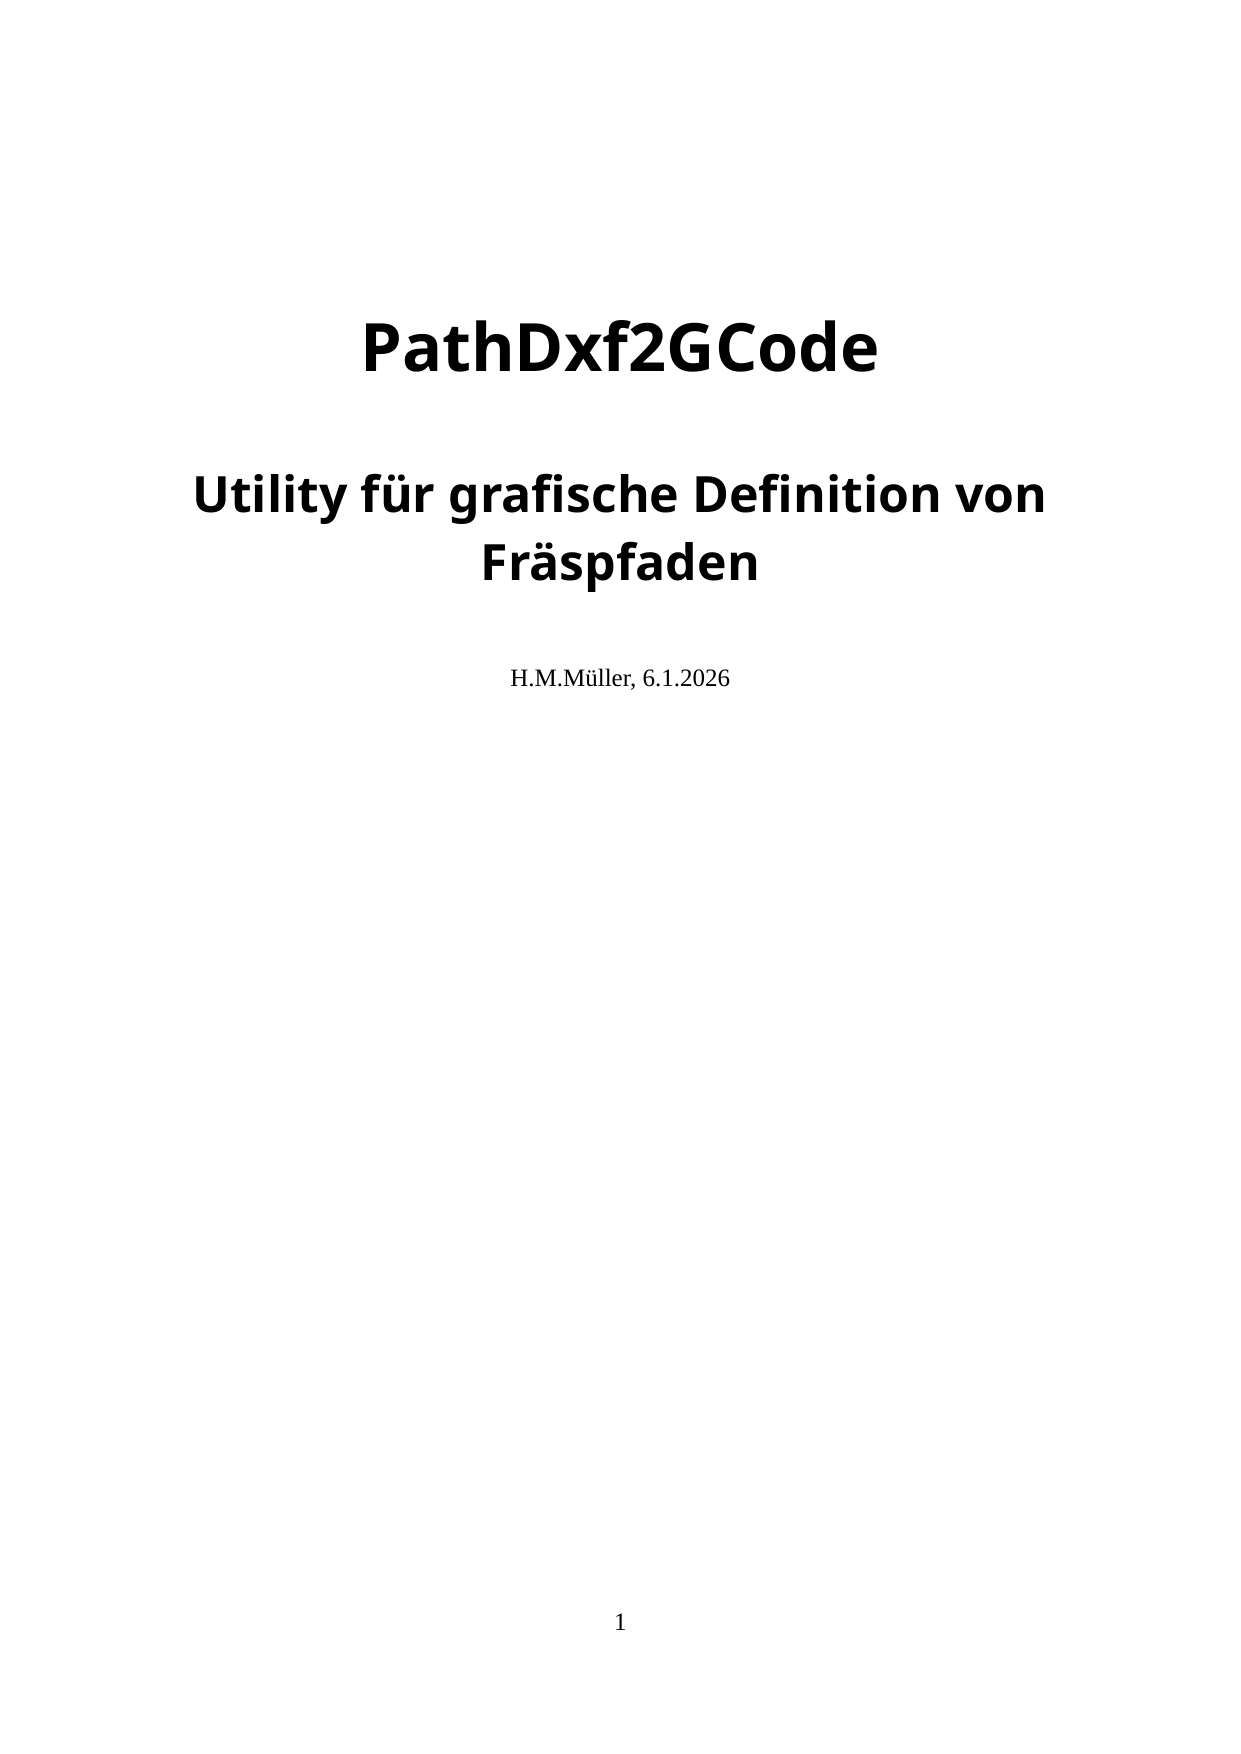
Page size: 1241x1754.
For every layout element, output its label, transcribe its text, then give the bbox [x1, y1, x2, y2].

text Utility für grafische Definition von Fräspfaden [118, 459, 1122, 595]
text PathDxf2GCode [118, 300, 1122, 391]
text H.M.Müller, 6.1.2026 [118, 663, 1122, 692]
